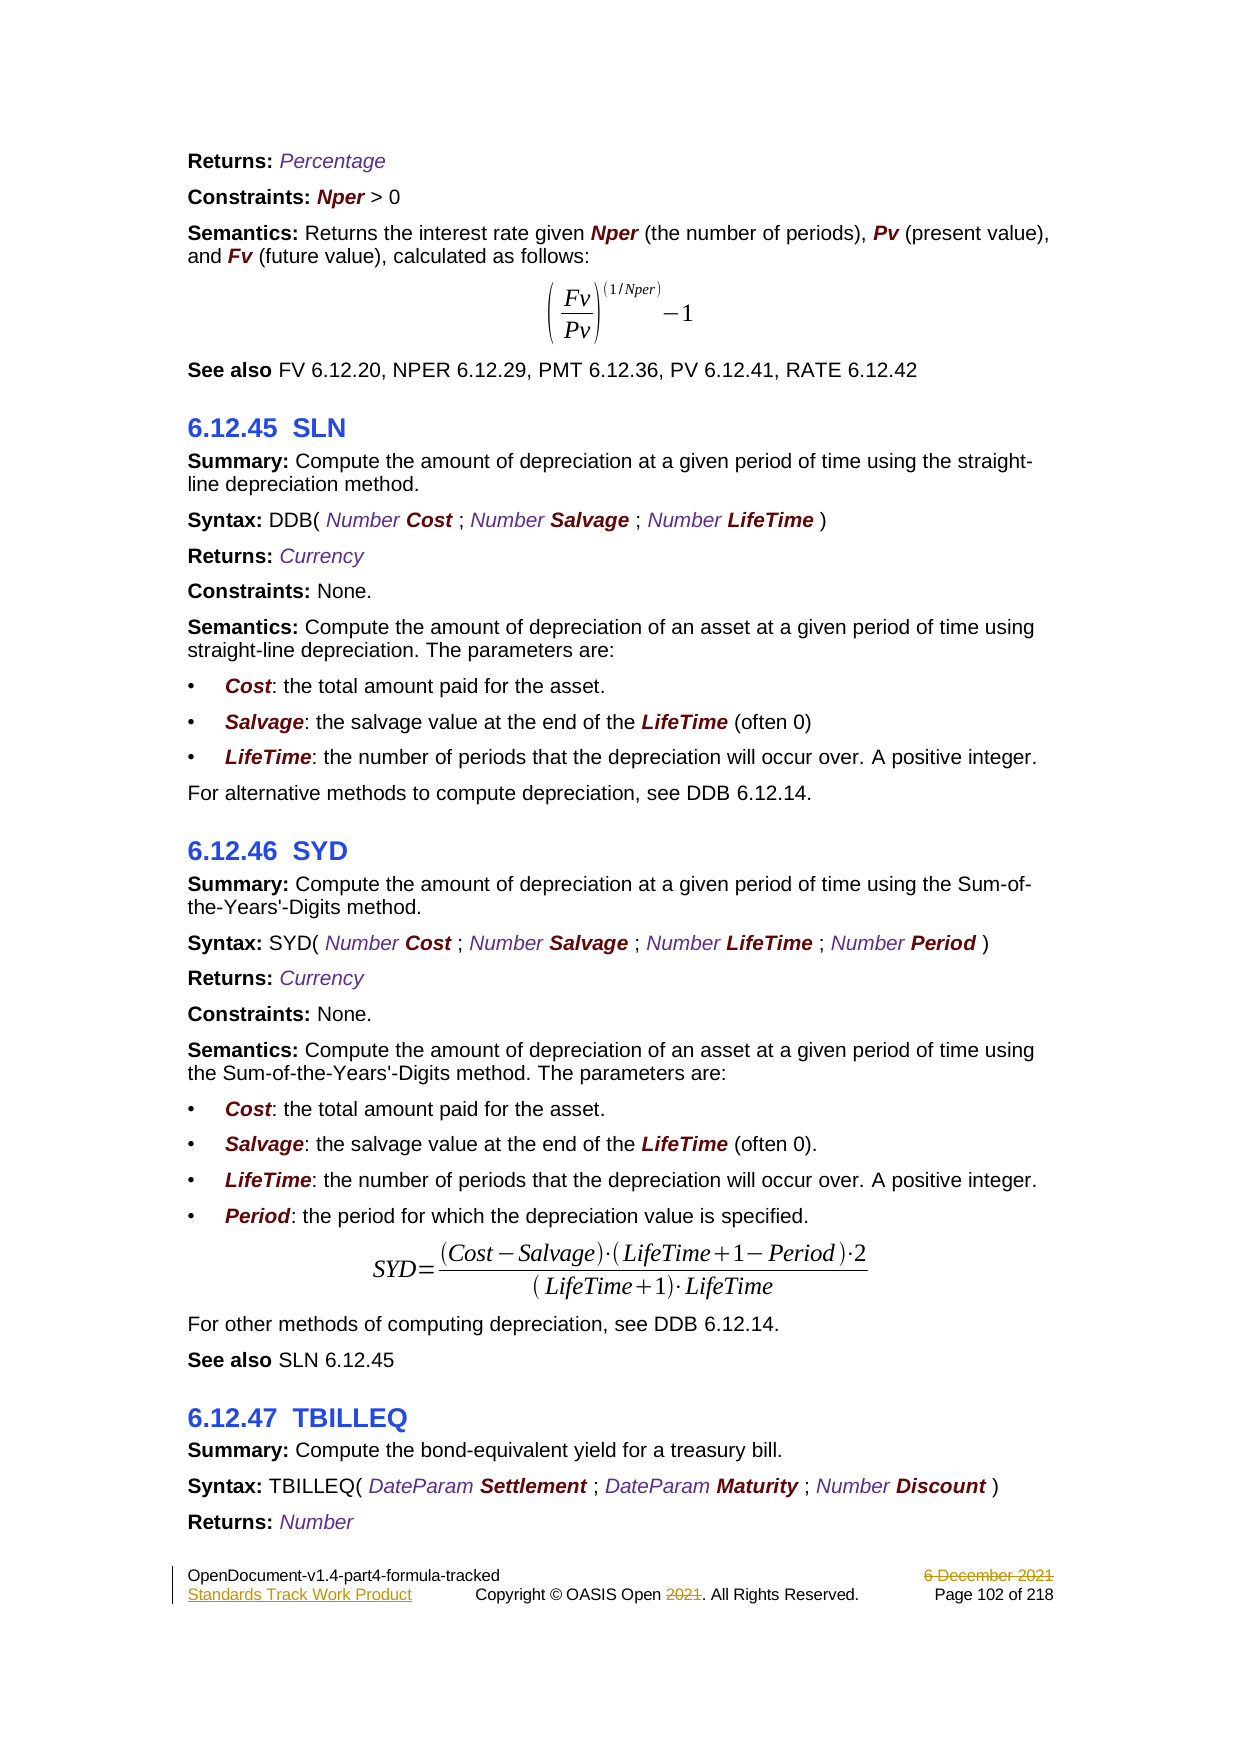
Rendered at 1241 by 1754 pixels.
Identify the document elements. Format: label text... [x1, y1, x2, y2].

text Constraints: None. [187, 580, 1053, 603]
list Period: the period for which the depreciation value is specified. [187, 1204, 1053, 1228]
text Summary: Compute the amount of depreciation at a given period of time using the Sum-of-the-Years'-Digits method. [187, 872, 1053, 919]
text Semantics: Compute the amount of depreciation of an asset at a given period of time using the Sum-of-the-Years'-Digits method. The parameters are: [187, 1038, 1053, 1085]
text Returns: Percentage [187, 150, 1053, 173]
list LifeTime: the number of periods that the depreciation will occur over. A positive integer. [187, 1168, 1053, 1192]
text See also SLN 6.12.45 [187, 1348, 1053, 1372]
text Semantics: Compute the amount of depreciation of an asset at a given period of time using straight-line depreciation. The parameters are: [187, 615, 1053, 662]
text Constraints: Nper > 0 [187, 186, 1053, 209]
list LifeTime: the number of periods that the depreciation will occur over. A positive integer. [187, 746, 1053, 769]
list Cost: the total amount paid for the asset. [187, 674, 1053, 698]
text For other methods of computing depreciation, see DDB 6.12.14. [187, 1313, 1053, 1336]
text Returns: Currency [187, 967, 1053, 990]
subtitle SLN [187, 413, 1053, 443]
subtitle TBILLEQ [187, 1403, 1053, 1433]
text See also FV 6.12.20, NPER 6.12.29, PMT 6.12.36, PV 6.12.41, RATE 6.12.42 [187, 359, 1053, 382]
text Returns: Number [187, 1510, 1053, 1534]
subtitle SYD [187, 836, 1053, 866]
text Syntax: DDB( Number Cost ; Number Salvage ; Number LifeTime ) [187, 508, 1053, 532]
list Cost: the total amount paid for the asset. [187, 1097, 1053, 1121]
text Syntax: SYD( Number Cost ; Number Salvage ; Number LifeTime ; Number Period ) [187, 931, 1053, 955]
text Summary: Compute the amount of depreciation at a given period of time using the straight-line depreciation method. [187, 449, 1053, 496]
text Summary: Compute the bond-equivalent yield for a treasury bill. [187, 1439, 1053, 1462]
text Returns: Currency [187, 544, 1053, 568]
text Syntax: TBILLEQ( DateParam Settlement ; DateParam Maturity ; Number Discount ) [187, 1474, 1053, 1498]
text For alternative methods to compute depreciation, see DDB 6.12.14. [187, 781, 1053, 805]
list Salvage: the salvage value at the end of the LifeTime (often 0). [187, 1133, 1053, 1156]
text Constraints: None. [187, 1002, 1053, 1026]
text Semantics: Returns the interest rate given Nper (the number of periods), Pv (present value), and Fv (future value), calculated as follows: [187, 221, 1053, 268]
list Salvage: the salvage value at the end of the LifeTime (often 0) [187, 710, 1053, 734]
